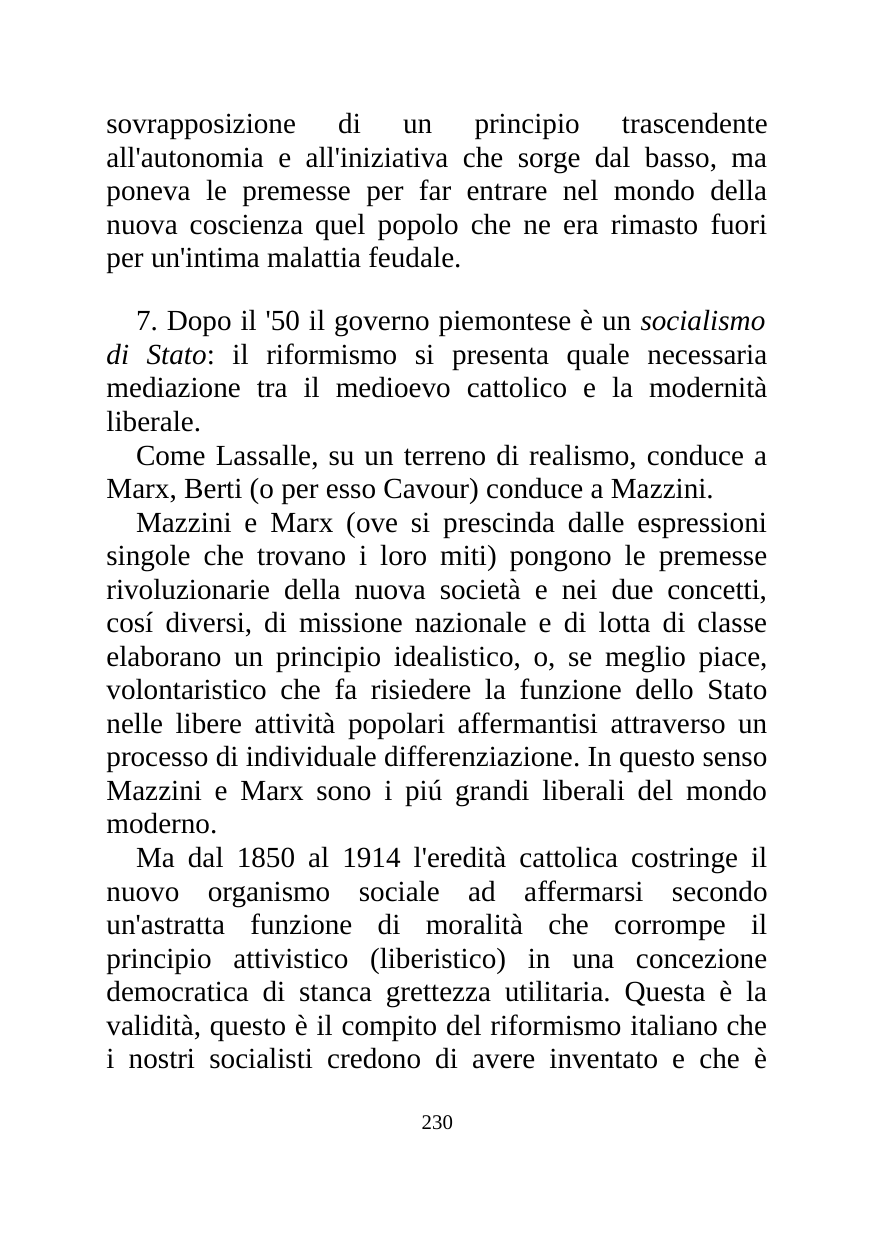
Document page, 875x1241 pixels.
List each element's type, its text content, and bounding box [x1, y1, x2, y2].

text 7. Dopo il '50 il governo piemontese è un socialismo di Stato: il riformismo si presenta quale necessaria mediazione tra il medioevo cattolico e la modernità liberale. [106, 303, 768, 438]
text Ma dal 1850 al 1914 l'eredità cattolica costringe il nuovo organismo sociale ad affermarsi secondo un'astratta funzione di moralità che corrompe il principio attivistico (liberistico) in una concezione democratica di stanca grettezza utilitaria. Questa è la validità, questo è il compito del riformismo italiano che i nostri socialisti credono di avere inventato e che è [106, 840, 768, 1075]
text Come Lassalle, su un terreno di realismo, conduce a Marx, Berti (o per esso Cavour) conduce a Mazzini. [106, 438, 768, 505]
text sovrapposizione di un principio trascendente all'autonomia e all'iniziativa che sorge dal basso, ma poneva le premesse per far entrare nel mondo della nuova coscienza quel popolo che ne era rimasto fuori per un'intima malattia feudale. [106, 106, 768, 274]
text Mazzini e Marx (ove si prescinda dalle espressioni singole che trovano i loro miti) pongono le premesse rivoluzionarie della nuova società e nei due concetti, cosí diversi, di missione nazionale e di lotta di classe elaborano un principio idealistico, o, se meglio piace, volontaristico che fa risiedere la funzione dello Stato nelle libere attività popolari affermantisi attraverso un processo di individuale differenziazione. In questo senso Mazzini e Marx sono i piú grandi liberali del mondo moderno. [106, 505, 768, 840]
